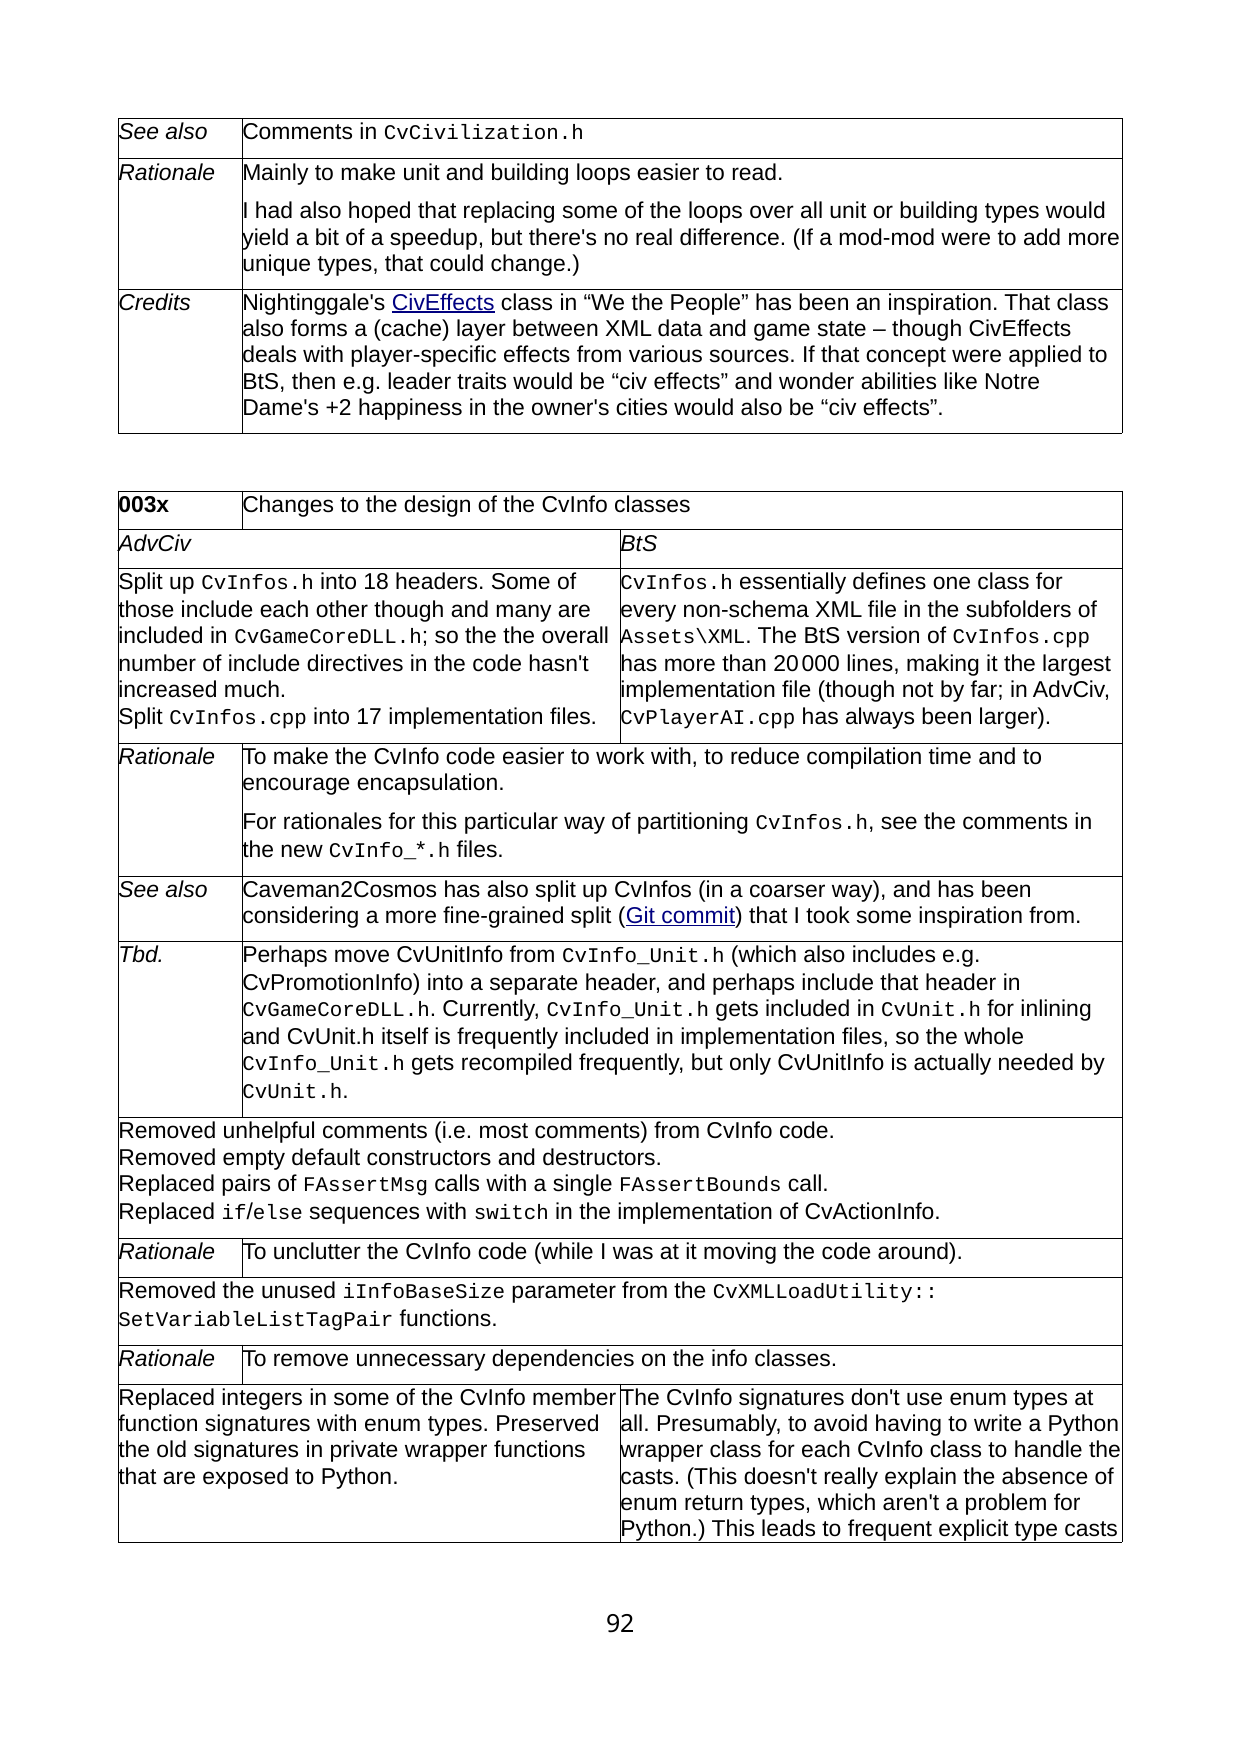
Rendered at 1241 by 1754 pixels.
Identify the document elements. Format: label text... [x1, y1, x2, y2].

table_cell Tbd. [119, 942, 242, 1117]
table_cell Rationale [119, 1239, 242, 1277]
table_cell See also [119, 119, 242, 158]
table_cell Rationale [119, 159, 242, 289]
table_cell Caveman2Cosmos has also split up CvInfos (in a coarser way), and has been considering a more fine-grained split (Git commit) that I took some inspiration from. [243, 877, 1122, 941]
table_cell See also [119, 877, 242, 941]
table_cell Perhaps move CvUnitInfo from CvInfo_Unit.h (which also includes e.g. CvPromotionInfo) into a separate header, and perhaps include that header in CvGameCoreDLL.h. Currently, CvInfo_Unit.h gets included in CvUnit.h for inlining and CvUnit.h itself is frequently included in implementation files, so the whole CvInfo_Unit.h gets recompiled frequently, but only CvUnitInfo is actually needed by CvUnit.h. [243, 942, 1122, 1117]
table_cell AdvCiv [119, 530, 620, 568]
table_cell To remove unnecessary dependencies on the info classes. [243, 1346, 1122, 1383]
table_cell Removed the unused iInfoBaseSize parameter from the CvXMLLoadUtility:: SetVariableListTagPair functions. [119, 1278, 1122, 1344]
table_cell CvInfos.h essentially defines one class for every non-schema XML file in the subfolders of Assets\XML. The BtS version of CvInfos.cpp has more than 20 000 lines, making it the largest implementation file (though not by far; in AdvCiv, CvPlayerAI.cpp has always been larger). [621, 569, 1122, 743]
table_cell Split up CvInfos.h into 18 headers. Some of those include each other though and many are included in CvGameCoreDLL.h; so the the overall number of include directives in the code hasn't increased much. Split CvInfos.cpp into 17 implementation files. [119, 569, 620, 743]
table_cell BtS [621, 530, 1122, 568]
table_cell The CvInfo signatures don't use enum types at all. Presumably, to avoid having to write a Python wrapper class for each CvInfo class to handle the casts. (This doesn't really explain the absence of enum return types, which aren't a problem for Python.) This leads to frequent explicit type casts [621, 1385, 1122, 1542]
table_cell Nightinggale's CivEffects class in “We the People” has been an inspiration. That class also forms a (cache) layer between XML data and game state – though CivEffects deals with player-specific effects from various sources. If that concept were applied to BtS, then e.g. leader traits would be “civ effects” and wonder abilities like Notre Dame's +2 happiness in the owner's cities would also be “civ effects”. [243, 290, 1122, 433]
table_header Changes to the design of the CvInfo classes [243, 492, 1122, 529]
table_cell Comments in CvCivilization.h [243, 119, 1122, 158]
table_header 003x [119, 492, 242, 529]
table_cell Credits [119, 290, 242, 433]
table_cell Rationale [119, 744, 242, 876]
table_cell To make the CvInfo code easier to work with, to reduce compilation time and to encourage encapsulation. For rationales for this particular way of partitioning CvInfos.h, see the comments in the new CvInfo_*.h files. [243, 744, 1122, 876]
table_cell Rationale [119, 1346, 242, 1383]
table_cell Mainly to make unit and building loops easier to read. I had also hoped that replacing some of the loops over all unit or building types would yield a bit of a speedup, but there's no real difference. (If a mod-mod were to add more unique types, that could change.) [243, 159, 1122, 289]
table_cell Removed unhelpful comments (i.e. most comments) from CvInfo code. Removed empty default constructors and destructors. Replaced pairs of FAssertMsg calls with a single FAssertBounds call. Replaced if/else sequences with switch in the implementation of CvActionInfo. [119, 1118, 1122, 1238]
table_cell To unclutter the CvInfo code (while I was at it moving the code around). [243, 1239, 1122, 1277]
table_cell Replaced integers in some of the CvInfo member function signatures with enum types. Preserved the old signatures in private wrapper functions that are exposed to Python. [119, 1385, 620, 1542]
